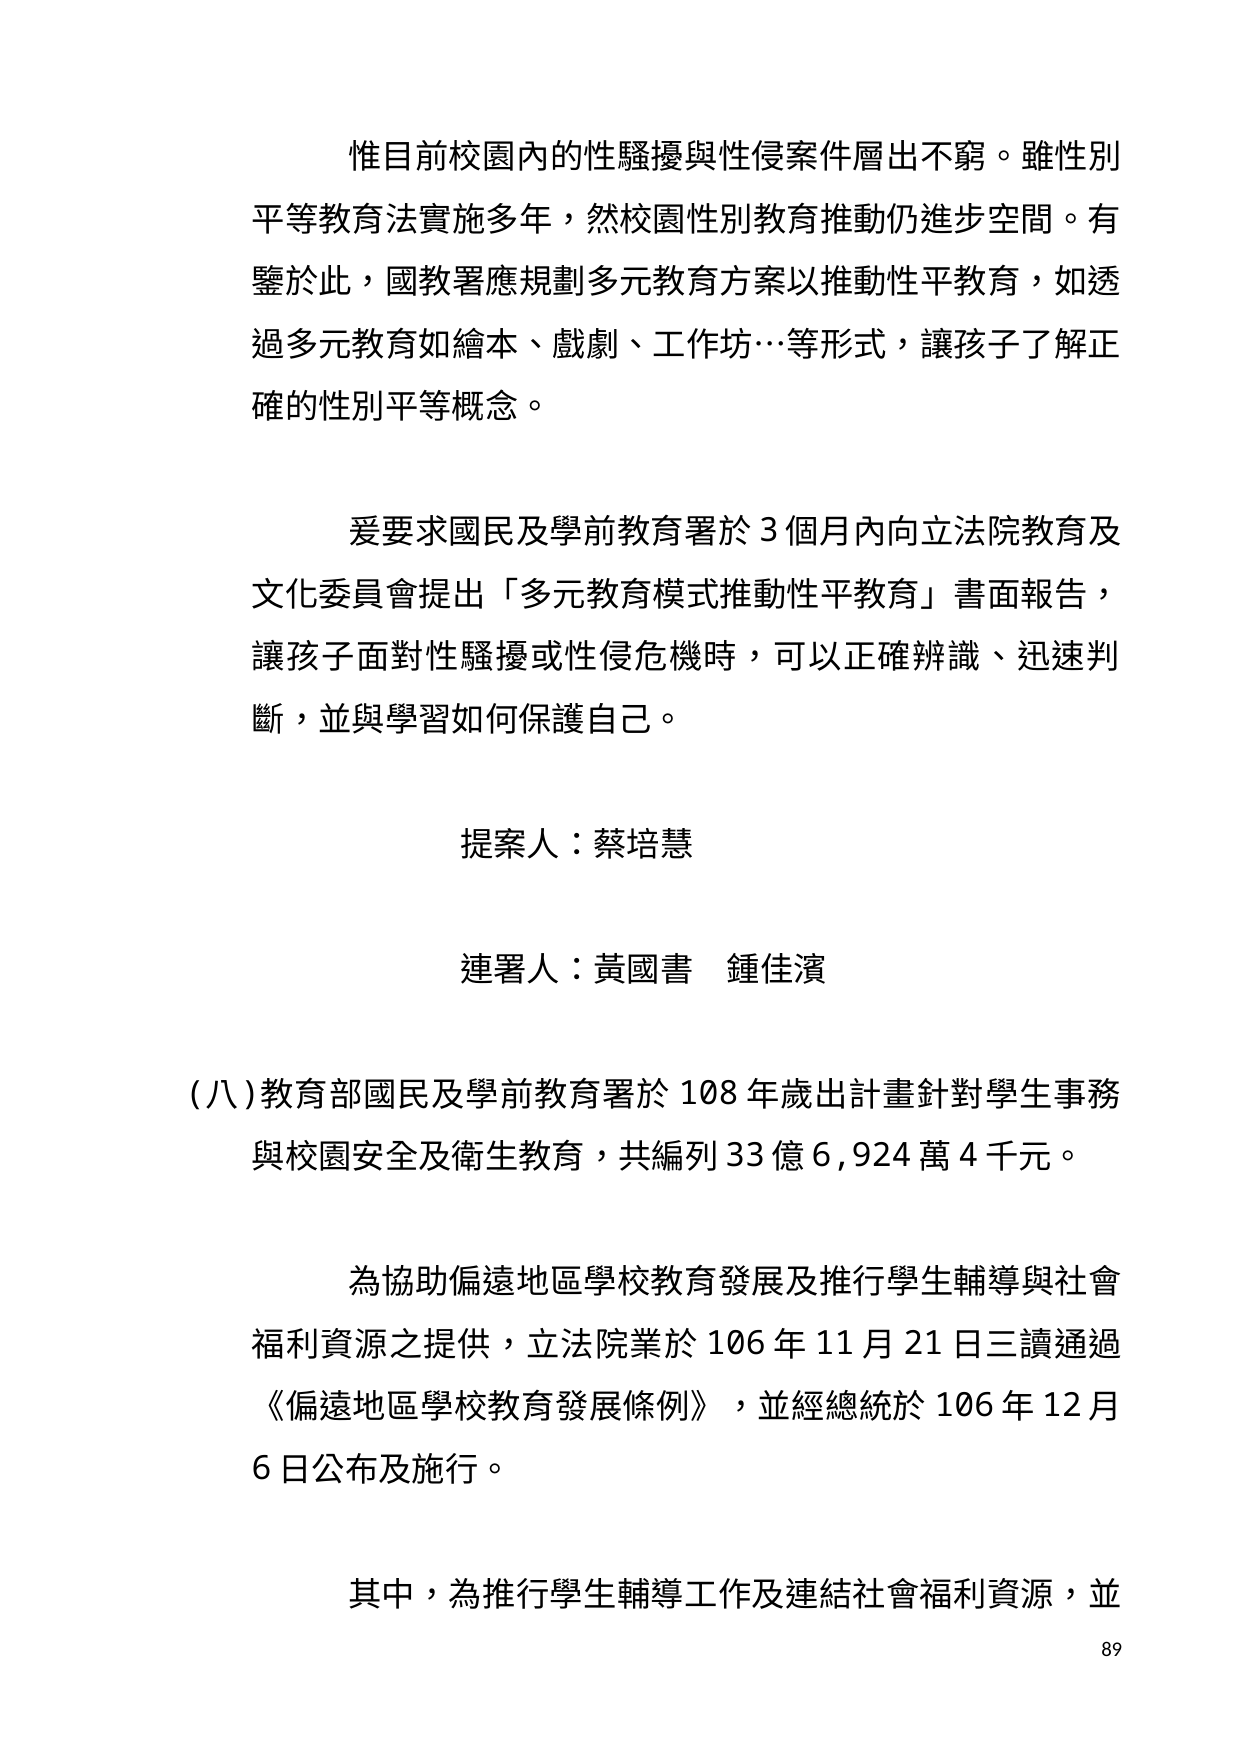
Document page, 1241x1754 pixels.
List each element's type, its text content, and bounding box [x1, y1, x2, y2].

text 連署人：黃國書 鍾佳濱 [460, 925, 1122, 987]
text 提案人：蔡培慧 [460, 800, 1122, 862]
text 惟目前校園內的性騷擾與性侵案件層出不窮。雖性別平等教育法實施多年，然校園性別教育推動仍進步空間。有鑒於此，國教署應規劃多元教育方案以推動性平教育，如透過多元教育如繪本、戲劇、工作坊…等形式，讓孩子了解正確的性別平等概念。 [185, 112, 1122, 425]
text 爰要求國民及學前教育署於3個月內向立法院教育及文化委員會提出「多元教育模式推動性平教育」書面報告，讓孩子面對性騷擾或性侵危機時，可以正確辨識、迅速判斷，並與學習如何保護自己。 [185, 487, 1122, 737]
text 為協助偏遠地區學校教育發展及推行學生輔導與社會福利資源之提供，立法院業於106年11月21日三讀通過《偏遠地區學校教育發展條例》，並經總統於106年12月6日公布及施行。 [185, 1237, 1122, 1487]
text (八)教育部國民及學前教育署於108年歲出計畫針對學生事務與校園安全及衛生教育，共編列33億6,924萬4千元。 [185, 1050, 1122, 1175]
text 其中，為推行學生輔導工作及連結社會福利資源，並 [185, 1550, 1122, 1612]
